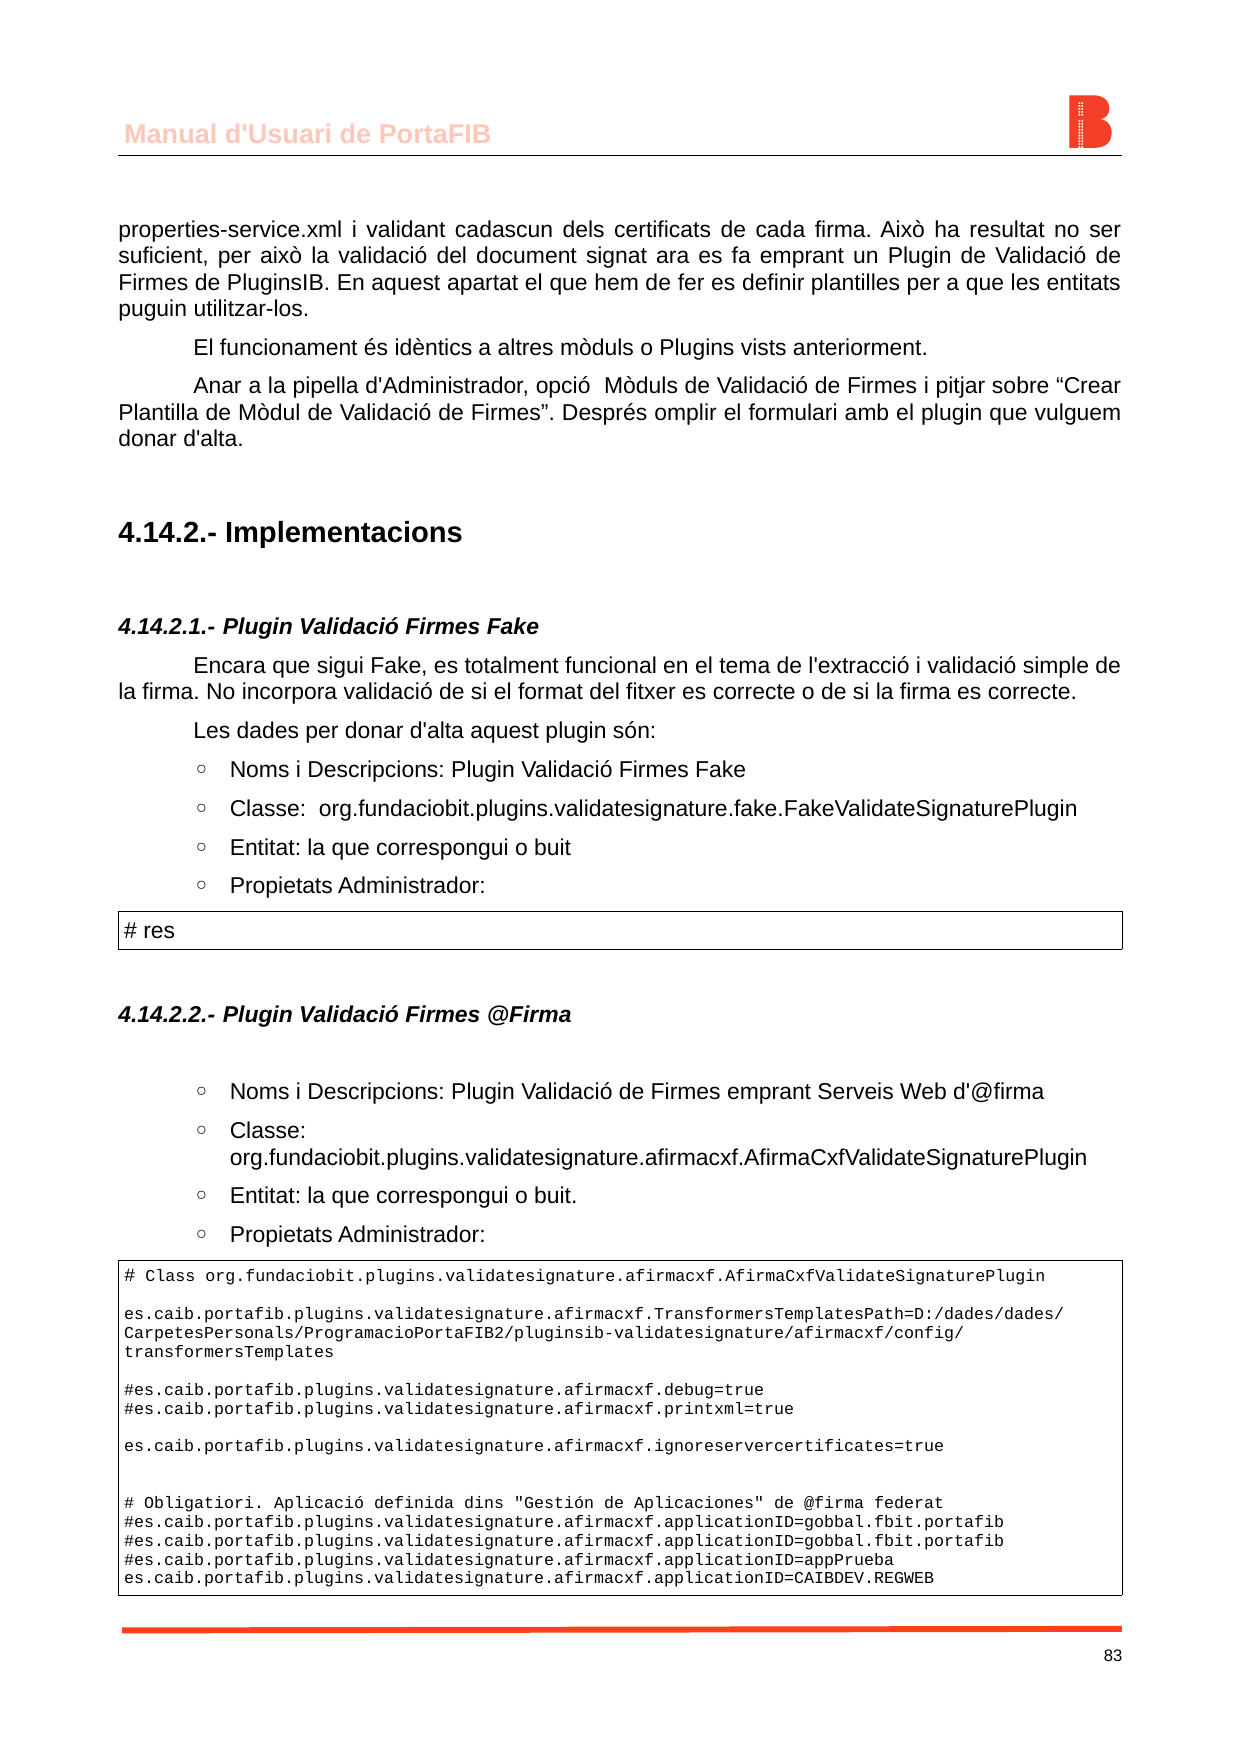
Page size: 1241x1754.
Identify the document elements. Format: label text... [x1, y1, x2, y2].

list Propietats Administrador: [192, 1221, 1122, 1247]
table_header # Class org.fundaciobit.plugins.validatesignature.afirmacxf.AfirmaCxfValidateSignaturePlugin es.caib.portafib.plugins.validatesignature.afirmacxf.TransformersTemplatesPath=D:/dades/dades/CarpetesPersonals/ProgramacioPortaFIB2/pluginsib-validatesignature/afirmacxf/config/transformersTemplates #es.caib.portafib.plugins.validatesignature.afirmacxf.debug=true #es.caib.portafib.plugins.validatesignature.afirmacxf.printxml=true es.caib.portafib.plugins.validatesignature.afirmacxf.ignoreservercertificates=true # Obligatiori. Aplicació definida dins "Gestión de Aplicaciones" de @firma federat #es.caib.portafib.plugins.validatesignature.afirmacxf.applicationID=gobbal.fbit.portafib #es.caib.portafib.plugins.validatesignature.afirmacxf.applicationID=gobbal.fbit.portafib #es.caib.portafib.plugins.validatesignature.afirmacxf.applicationID=appPrueba es.caib.portafib.plugins.validatesignature.afirmacxf.applicationID=CAIBDEV.REGWEB [119, 1261, 1122, 1594]
list Classe: org.fundaciobit.plugins.validatesignature.fake.FakeValidateSignaturePlugin [192, 794, 1122, 821]
text Les dades per donar d'alta aquest plugin són: [118, 717, 1122, 743]
subtitle Plugin Validació Firmes @Firma [118, 1001, 1122, 1027]
text El funcionament és idèntics a altres mòduls o Plugins vists anteriorment. [118, 334, 1122, 360]
list Propietats Administrador: [192, 872, 1122, 899]
text Anar a la pipella d'Administrador, opció Mòduls de Validació de Firmes i pitjar sobre “Crear Plantilla de Mòdul de Validació de Firmes”. Després omplir el formulari amb el plugin que vulguem donar d'alta. [118, 372, 1122, 452]
text Encara que sigui Fake, es totalment funcional en el tema de l'extracció i validació simple de la firma. No incorpora validació de si el format del fitxer es correcte o de si la firma es correcte. [118, 652, 1122, 704]
table_header # res [119, 912, 1122, 949]
list Noms i Descripcions: Plugin Validació Firmes Fake [192, 756, 1122, 782]
text properties-service.xml i validant cadascun dels certificats de cada firma. Això ha resultat no ser suficient, per això la validació del document signat ara es fa emprant un Plugin de Validació de Firmes de PluginsIB. En aquest apartat el que hem de fer es definir plantilles per a que les entitats puguin utilitzar-los. [118, 216, 1122, 321]
subtitle Implementacions [118, 515, 1122, 549]
list Entitat: la que correspongui o buit. [192, 1182, 1122, 1209]
list Entitat: la que correspongui o buit [192, 833, 1122, 860]
list Classe: org.fundaciobit.plugins.validatesignature.afirmacxf.AfirmaCxfValidateSignaturePlugin [192, 1117, 1122, 1170]
picture [1063, 94, 1117, 150]
list Noms i Descripcions: Plugin Validació de Firmes emprant Serveis Web d'@firma [192, 1078, 1122, 1104]
subtitle Plugin Validació Firmes Fake [118, 613, 1122, 639]
